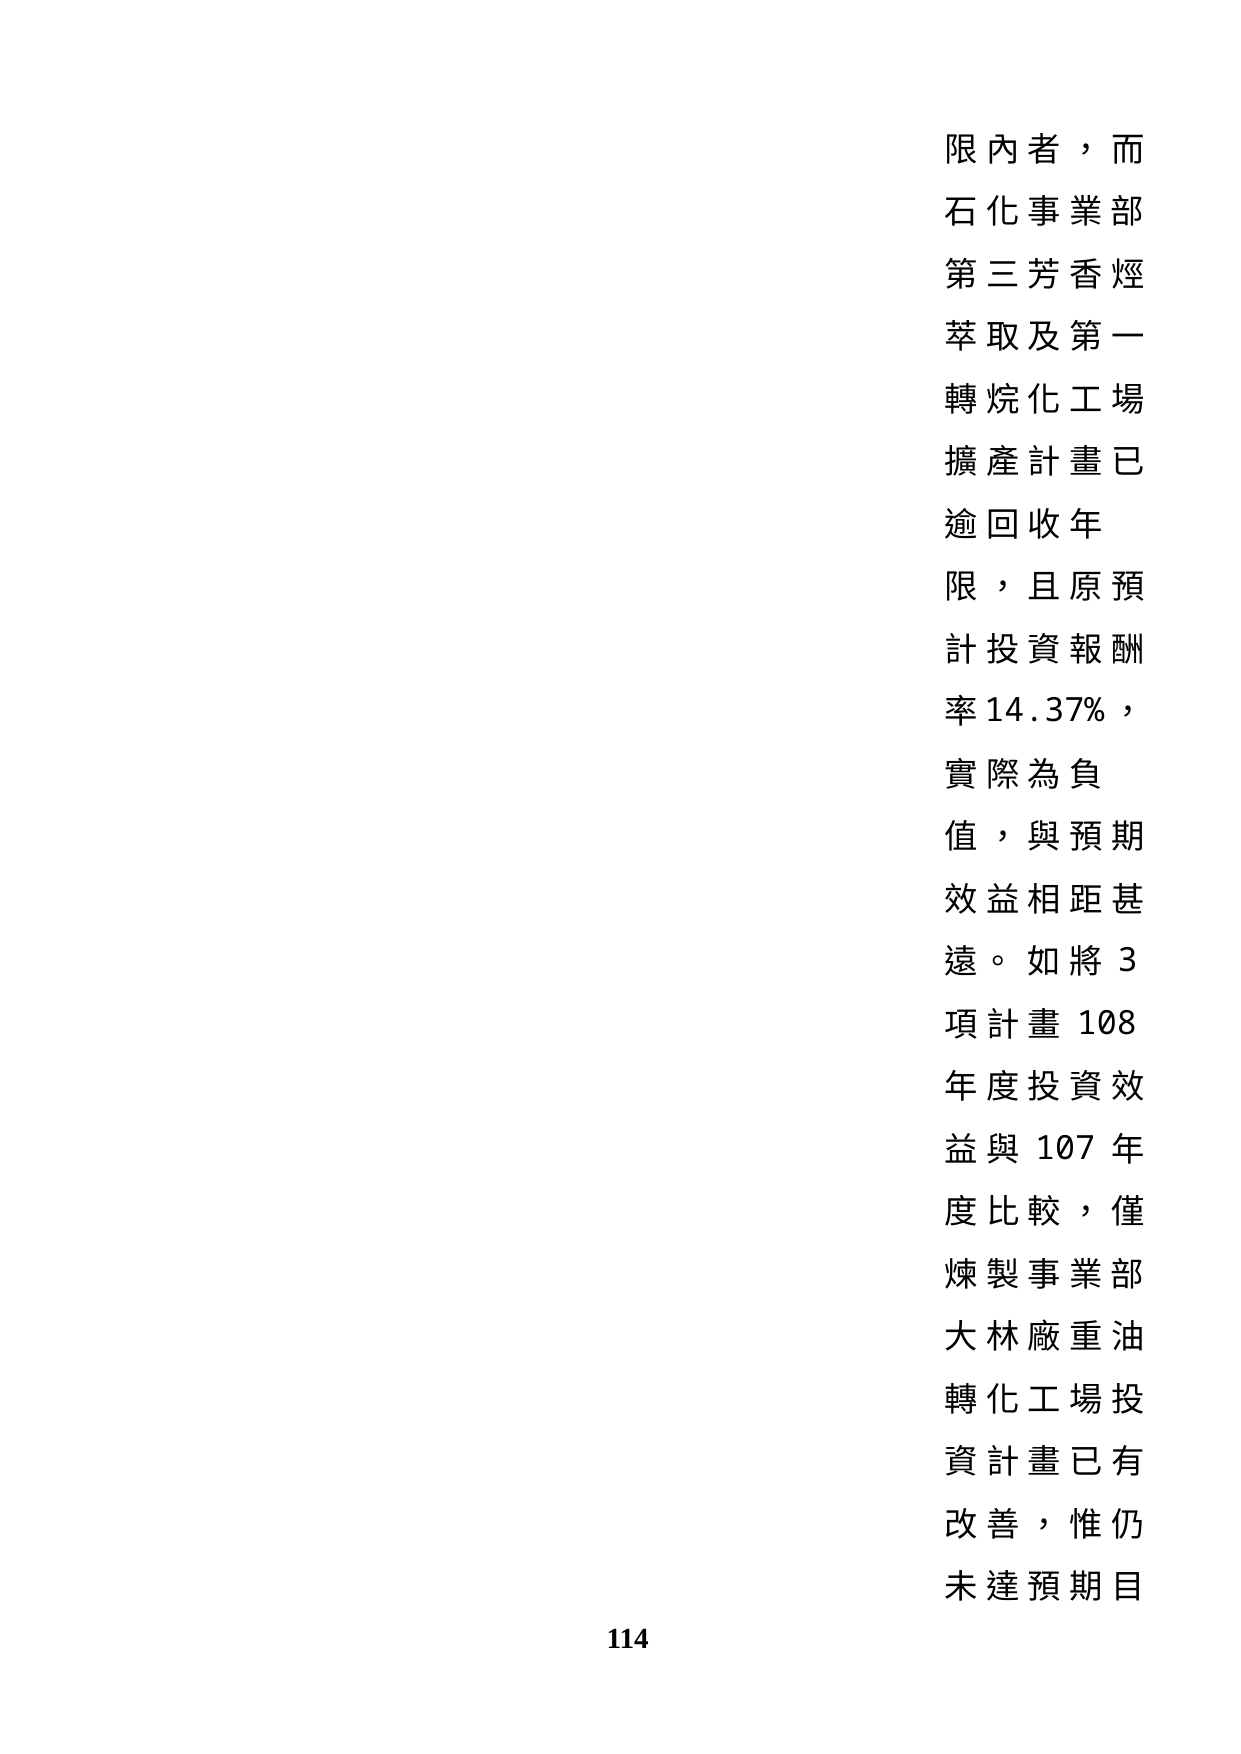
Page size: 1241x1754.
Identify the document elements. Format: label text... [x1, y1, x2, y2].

list 限內者，而石化事業部第三芳香烴萃取及第一轉烷化工場擴產計畫已逾回收年限，且原預計投資報酬率14.37%，實際為負值，與預期效益相距甚遠。如將3項計畫108年度投資效益與107年度比較，僅煉製事業部大林廠重油轉化工場投資計畫已有改善，惟仍未達預期目 [849, 105, 1148, 1605]
